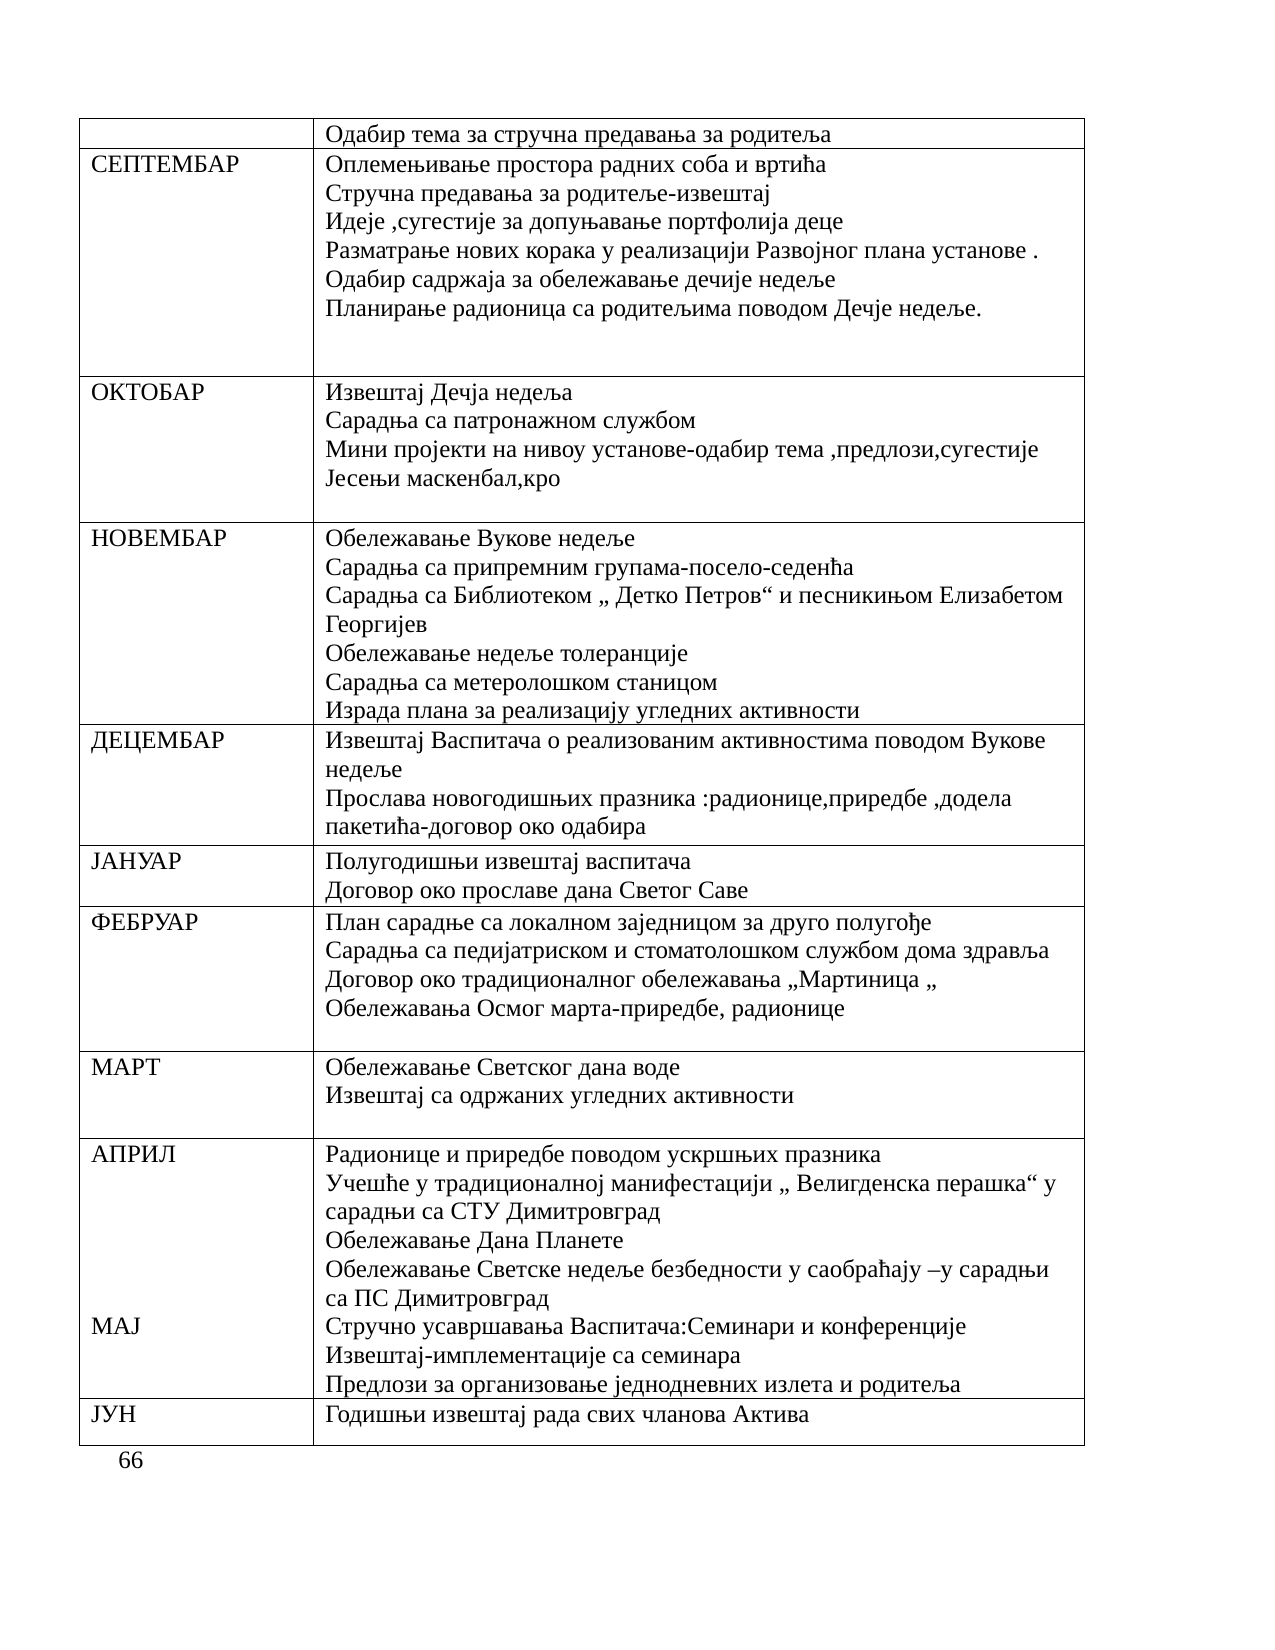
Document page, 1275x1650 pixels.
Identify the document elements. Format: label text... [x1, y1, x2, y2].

table_cell Одабир тема за стручна предавања за родитеља [314, 119, 1084, 148]
table_cell ФЕБРУАР [80, 907, 313, 1051]
table_cell [80, 119, 313, 148]
table_cell Полугодишњи извештај васпитача Договор око прославе дана Светог Саве [314, 846, 1084, 906]
table_cell ЈУН [80, 1399, 313, 1444]
table_cell Извештај Дечја недеља Сарадња са патронажном службом Мини пројекти на нивоу установе-одабир тема ,предлози,сугестије Јесењи маскенбал,кро [314, 377, 1084, 522]
table_cell Обележавање Светског дана воде Извештај са одржаних угледних активности [314, 1052, 1084, 1138]
table_cell НОВЕМБАР [80, 523, 313, 724]
table_cell ДЕЦЕМБАР [80, 725, 313, 845]
table_cell Обележавање Вукове недеље Сарадња са припремним групама-посело-седенћа Сарадња са Библиотеком „ Детко Петров“ и песникињом Елизабетом Георгијев Обележавање недеље толеранције Сарадња са метеролошком станицом Израда плана за реализацију угледних активности [314, 523, 1084, 724]
table_cell Радионице и приредбе поводом ускршњих празника Учешће у традиционалној манифестацији „ Велигденска перашка“ у сарадњи са СТУ Димитровград Обележавање Дана Планете Обележавање Светске недеље безбедности у саобраћају –у сарадњи са ПС Димитровград Стручно усавршавања Васпитача:Семинари и конференције Извештај-имплементације са семинара Предлози за организовање једнодневних излета и родитеља [314, 1139, 1084, 1398]
table_cell Годишњи извештај рада свих чланова Актива [314, 1399, 1084, 1444]
table_cell Оплемењивање простора радних соба и вртића Стручна предавања за родитеље-извештај Идеје ,сугестије за допуњавање портфолија деце Разматрање нових корака у реализацији Развојног плана установе . Одабир садржаја за обележавање дечије недеље Планирање радионица са родитељима поводом Дечје недеље. [314, 149, 1084, 376]
table_cell МАРТ [80, 1052, 313, 1138]
table_cell СЕПТЕМБАР [80, 149, 313, 376]
table_cell ОКТОБАР [80, 377, 313, 522]
table_cell АПРИЛ МАЈ [80, 1139, 313, 1398]
table_cell ЈАНУАР [80, 846, 313, 906]
table_cell План сарадње са локалном заједницом за друго полугође Сарадња са педијатриском и стоматолошком службом дома здравља Договор око традиционалног обележавања „Мартиница „ Обележавања Осмог марта-приредбе, радионице [314, 907, 1084, 1051]
table_cell Извештај Васпитача о реализованим активностима поводом Вукове недеље Прослава новогодишњих празника :радионице,приредбе ,додела пакетића-договор око одабира [314, 725, 1084, 845]
